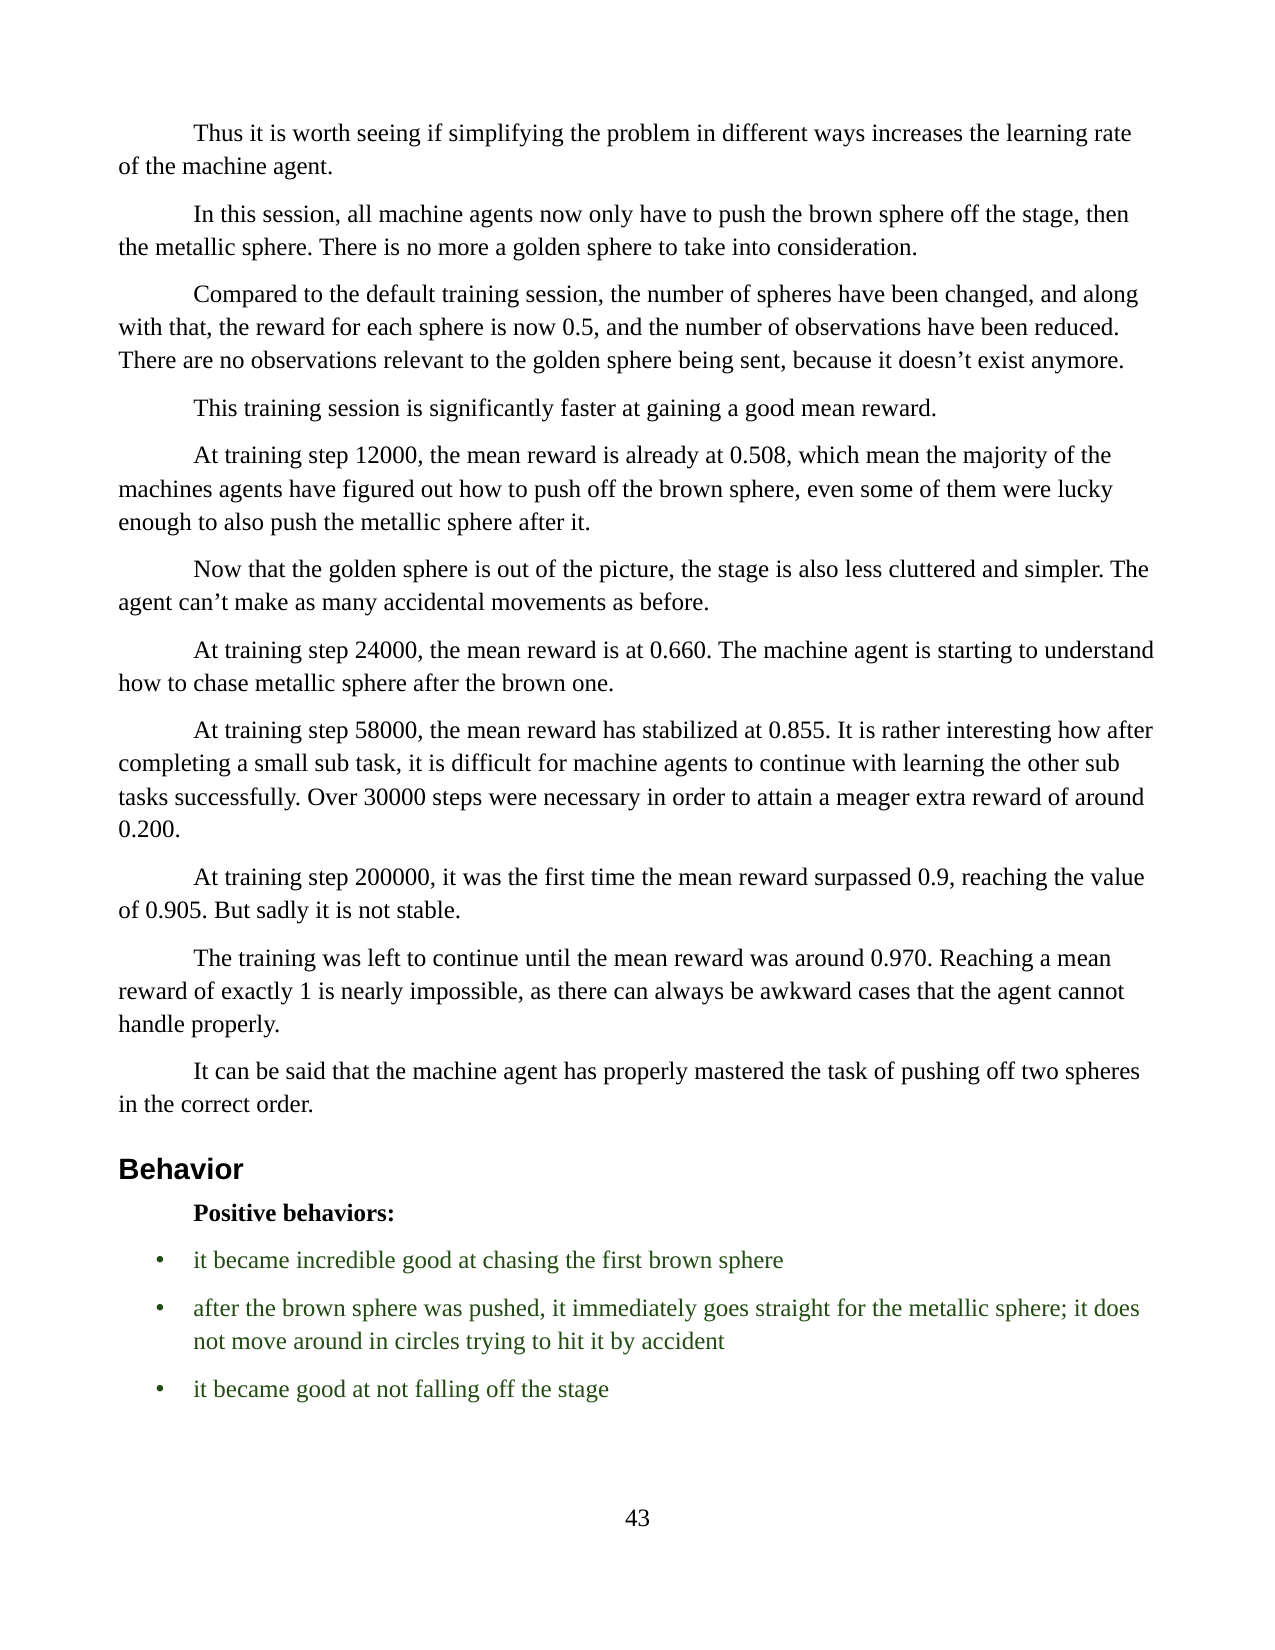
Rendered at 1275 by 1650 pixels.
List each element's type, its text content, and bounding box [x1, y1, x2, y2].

text It can be said that the machine agent has properly mastered the task of pushing off two spheres in the correct order. [118, 1056, 1157, 1118]
text In this session, all machine agents now only have to push the brown sphere off the stage, then the metallic sphere. There is no more a golden sphere to take into consideration. [118, 199, 1157, 261]
subtitle Behavior [118, 1152, 1157, 1185]
text At training step 58000, the mean reward has stabilized at 0.855. It is rather interesting how after completing a small sub task, it is difficult for machine agents to continue with learning the other sub tasks successfully. Over 30000 steps were necessary in order to attain a meager extra reward of around 0.200. [118, 716, 1157, 843]
text Compared to the default training session, the number of spheres have been changed, and along with that, the reward for each sphere is now 0.5, and the number of observations have been reduced. There are no observations relevant to the golden sphere being sent, because it doesn’t exist anymore. [118, 279, 1157, 374]
text Positive behaviors: [118, 1198, 1157, 1227]
list it became good at not falling off the stage [156, 1374, 1157, 1402]
text Thus it is worth seeing if simplifying the problem in different ways increases the learning rate of the machine agent. [118, 118, 1157, 180]
text The training was left to continue until the mean reward was around 0.970. Reaching a mean reward of exactly 1 is nearly impossible, as there can always be awkward cases that the agent cannot handle properly. [118, 943, 1157, 1038]
text Now that the golden sphere is out of the picture, the stage is also less cluttered and simpler. The agent can’t make as many accidental movements as before. [118, 554, 1157, 616]
list it became incredible good at chasing the first brown sphere [156, 1246, 1157, 1274]
text At training step 24000, the mean reward is at 0.660. The machine agent is starting to understand how to chase metallic sphere after the brown one. [118, 635, 1157, 697]
text At training step 200000, it was the first time the mean reward surpassed 0.9, reaching the value of 0.905. But sadly it is not stable. [118, 862, 1157, 924]
text At training step 12000, the mean reward is already at 0.508, which mean the majority of the machines agents have figured out how to push off the brown sphere, even some of them were lucky enough to also push the metallic sphere after it. [118, 441, 1157, 535]
text This training session is significantly faster at gaining a good mean reward. [118, 393, 1157, 422]
list after the brown sphere was pushed, it immediately goes straight for the metallic sphere; it does not move around in circles trying to hit it by accident [156, 1293, 1157, 1355]
